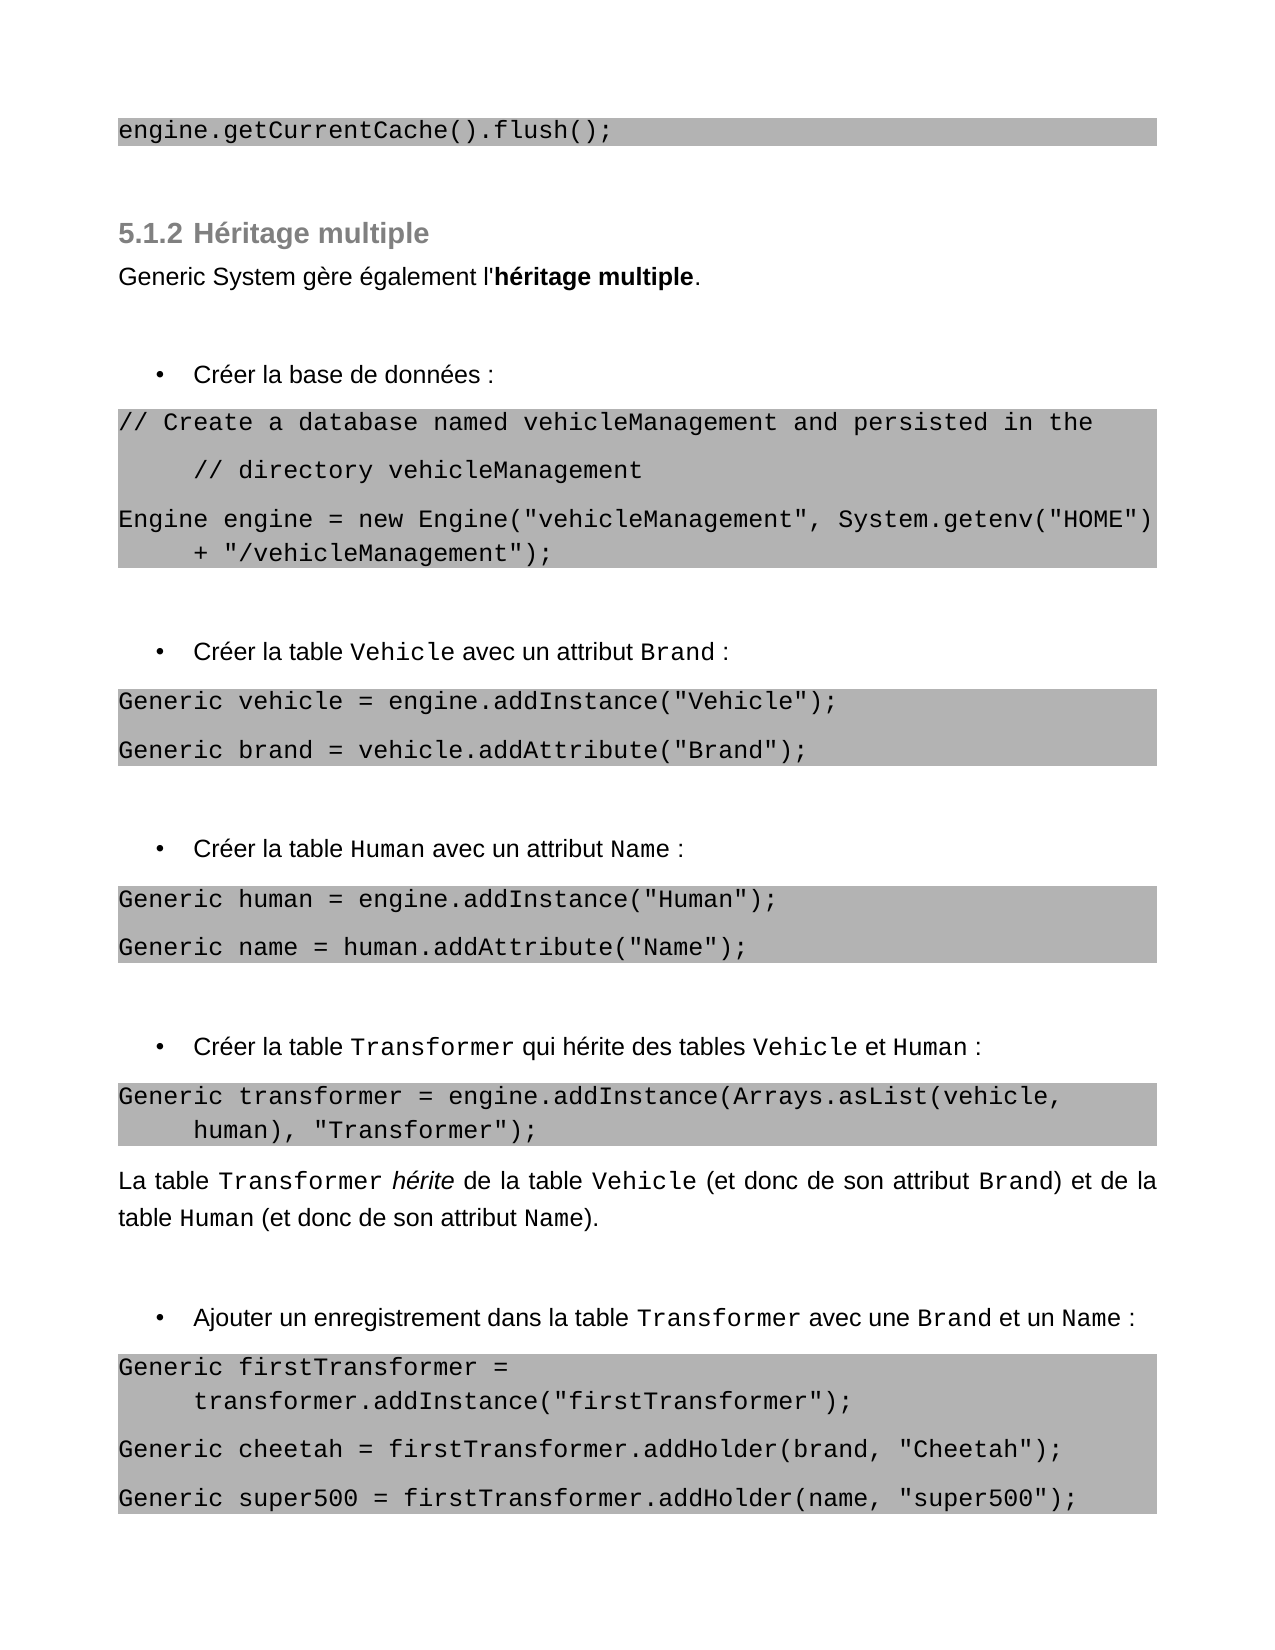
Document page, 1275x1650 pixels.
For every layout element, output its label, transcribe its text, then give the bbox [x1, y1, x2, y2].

subtitle Héritage multiple [118, 216, 1157, 249]
list Créer la base de données : [156, 360, 1157, 389]
text engine.getCurrentCache().flush(); [118, 118, 1157, 146]
list Créer la table Vehicle avec un attribut Brand : [156, 637, 1157, 668]
text // directory vehicleManagement [118, 458, 1157, 486]
text Generic System gère également l'héritage multiple. [118, 262, 1157, 291]
list Créer la table Human avec un attribut Name : [156, 834, 1157, 865]
list Créer la table Transformer qui hérite des tables Vehicle et Human : [156, 1032, 1157, 1063]
text Generic name = human.addAttribute("Name"); [118, 935, 1157, 963]
text Engine engine = new Engine("vehicleManagement", System.getenv("HOME") + "/vehicleManagement"); [118, 506, 1157, 568]
list Ajouter un enregistrement dans la table Transformer avec une Brand et un Name : [156, 1303, 1157, 1334]
text La table Transformer hérite de la table Vehicle (et donc de son attribut Brand) et de la table Human (et donc de son attribut Name). [118, 1166, 1157, 1233]
text Generic transformer = engine.addInstance(Arrays.asList(vehicle, human), "Transformer"); [118, 1083, 1157, 1146]
text Generic vehicle = engine.addInstance("Vehicle"); [118, 689, 1157, 717]
text Generic brand = vehicle.addAttribute("Brand"); [118, 737, 1157, 766]
text Generic human = engine.addInstance("Human"); [118, 886, 1157, 914]
text // Create a database named vehicleManagement and persisted in the [118, 409, 1157, 437]
text Generic firstTransformer = transformer.addInstance("firstTransformer"); [118, 1354, 1157, 1417]
text Generic cheetah = firstTransformer.addHolder(brand, "Cheetah"); [118, 1437, 1157, 1465]
text Generic super500 = firstTransformer.addHolder(name, "super500"); [118, 1486, 1157, 1514]
